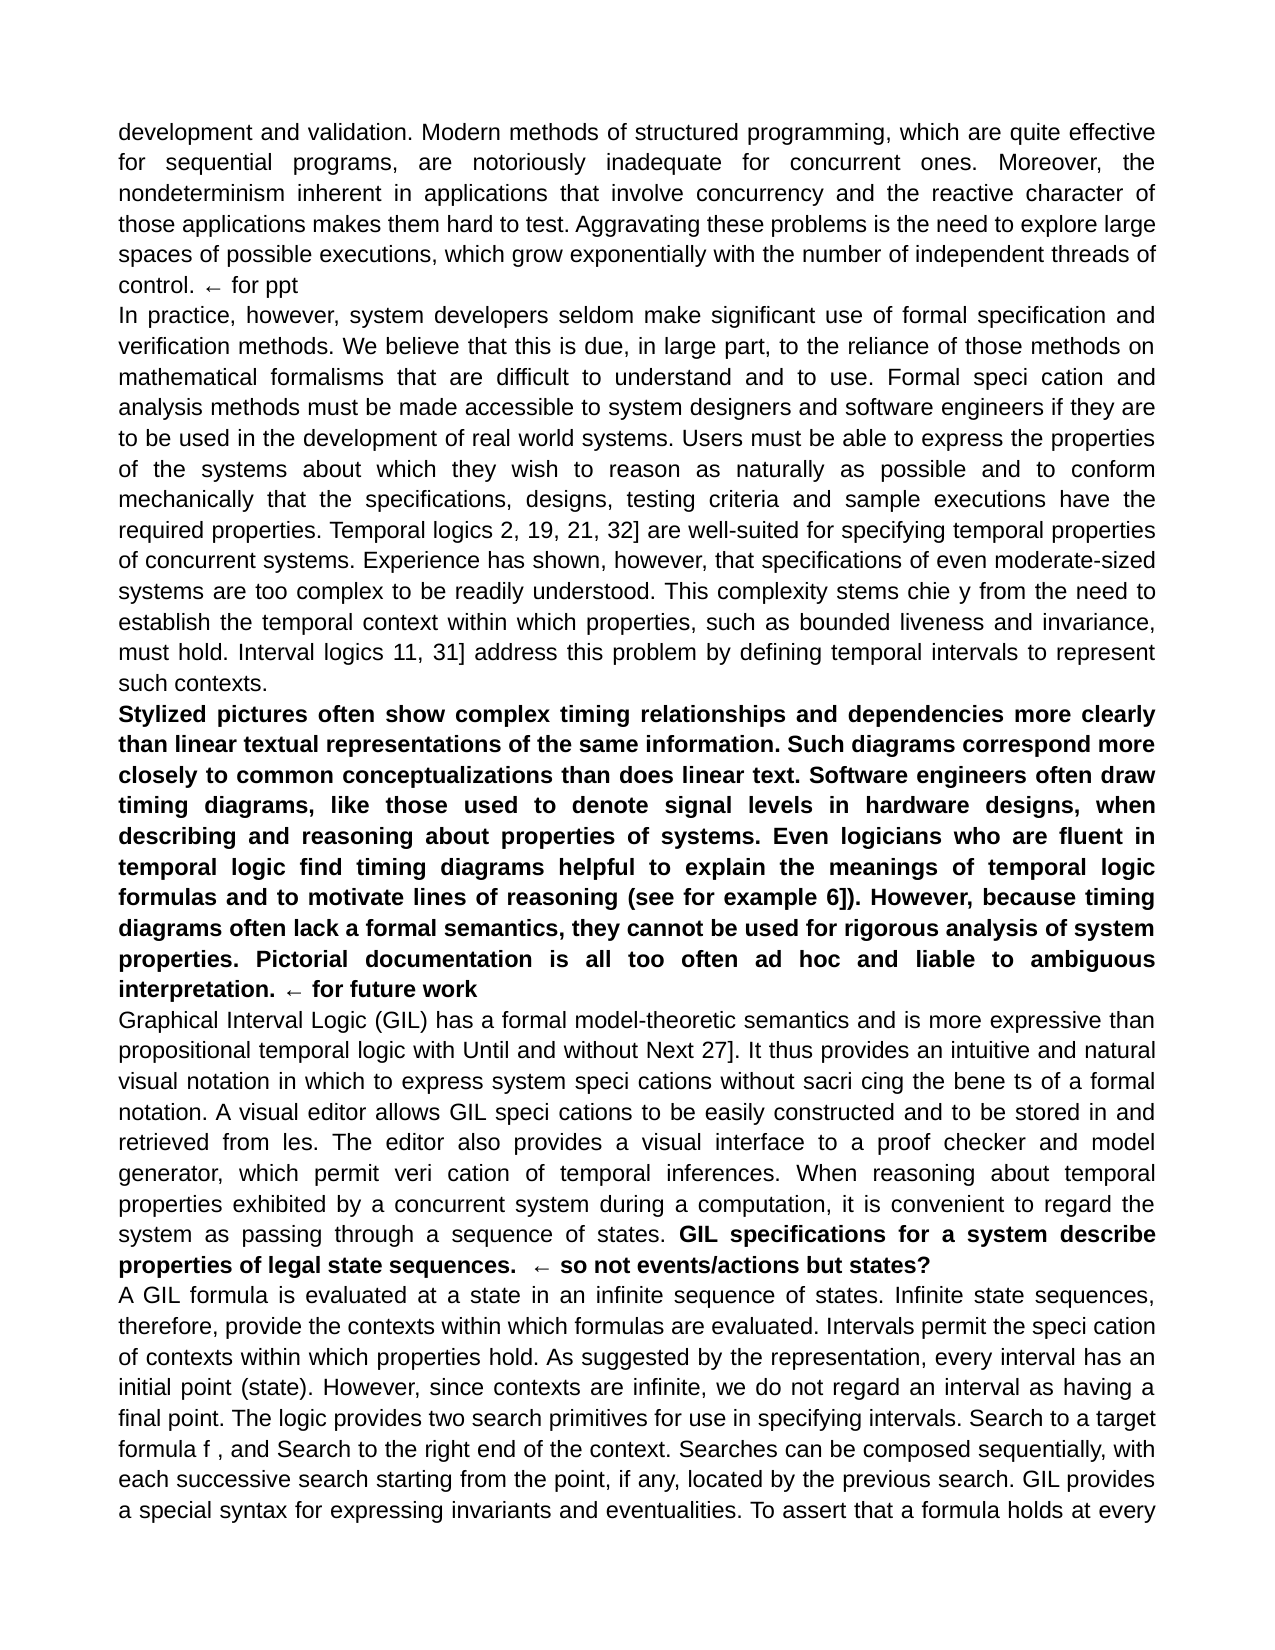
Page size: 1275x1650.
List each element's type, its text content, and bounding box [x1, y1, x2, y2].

text development and validation. Modern methods of structured programming, which are quite effective for sequential programs, are notoriously inadequate for concurrent ones. Moreover, the nondeterminism inherent in applications that involve concurrency and the reactive character of those applications makes them hard to test. Aggravating these problems is the need to explore large spaces of possible executions, which grow exponentially with the number of independent threads of control. ← for ppt [118, 118, 1157, 298]
text A GIL formula is evaluated at a state in an infinite sequence of states. Infinite state sequences, therefore, provide the contexts within which formulas are evaluated. Intervals permit the speci cation of contexts within which properties hold. As suggested by the representation, every interval has an initial point (state). However, since contexts are infinite, we do not regard an interval as having a final point. The logic provides two search primitives for use in specifying intervals. Search to a target formula f , and Search to the right end of the context. Searches can be composed sequentially, with each successive search starting from the point, if any, located by the previous search. GIL provides a special syntax for expressing invariants and eventualities. To assert that a formula holds at every [118, 1282, 1157, 1523]
text Stylized pictures often show complex timing relationships and dependencies more clearly than linear textual representations of the same information. Such diagrams correspond more closely to common conceptualizations than does linear text. Software engineers often draw timing diagrams, like those used to denote signal levels in hardware designs, when describing and reasoning about properties of systems. Even logicians who are fluent in temporal logic find timing diagrams helpful to explain the meanings of temporal logic formulas and to motivate lines of reasoning (see for example 6]). However, because timing diagrams often lack a formal semantics, they cannot be used for rigorous analysis of system properties. Pictorial documentation is all too often ad hoc and liable to ambiguous interpretation. ← for future work [118, 700, 1157, 1002]
text Graphical Interval Logic (GIL) has a formal model-theoretic semantics and is more expressive than propositional temporal logic with Until and without Next 27]. It thus provides an intuitive and natural visual notation in which to express system speci cations without sacri cing the bene ts of a formal notation. A visual editor allows GIL speci cations to be easily constructed and to be stored in and retrieved from les. The editor also provides a visual interface to a proof checker and model generator, which permit veri cation of temporal inferences. When reasoning about temporal properties exhibited by a concurrent system during a computation, it is convenient to regard the system as passing through a sequence of states. GIL specifications for a system describe properties of legal state sequences. ← so not events/actions but states? [118, 1006, 1157, 1278]
text In practice, however, system developers seldom make significant use of formal specification and verification methods. We believe that this is due, in large part, to the reliance of those methods on mathematical formalisms that are difficult to understand and to use. Formal speci cation and analysis methods must be made accessible to system designers and software engineers if they are to be used in the development of real world systems. Users must be able to express the properties of the systems about which they wish to reason as naturally as possible and to conform mechanically that the specifications, designs, testing criteria and sample executions have the required properties. Temporal logics 2, 19, 21, 32] are well-suited for specifying temporal properties of concurrent systems. Experience has shown, however, that specifications of even moderate-sized systems are too complex to be readily understood. This complexity stems chie y from the need to establish the temporal context within which properties, such as bounded liveness and invariance, must hold. Interval logics 11, 31] address this problem by defining temporal intervals to represent such contexts. [118, 302, 1157, 696]
